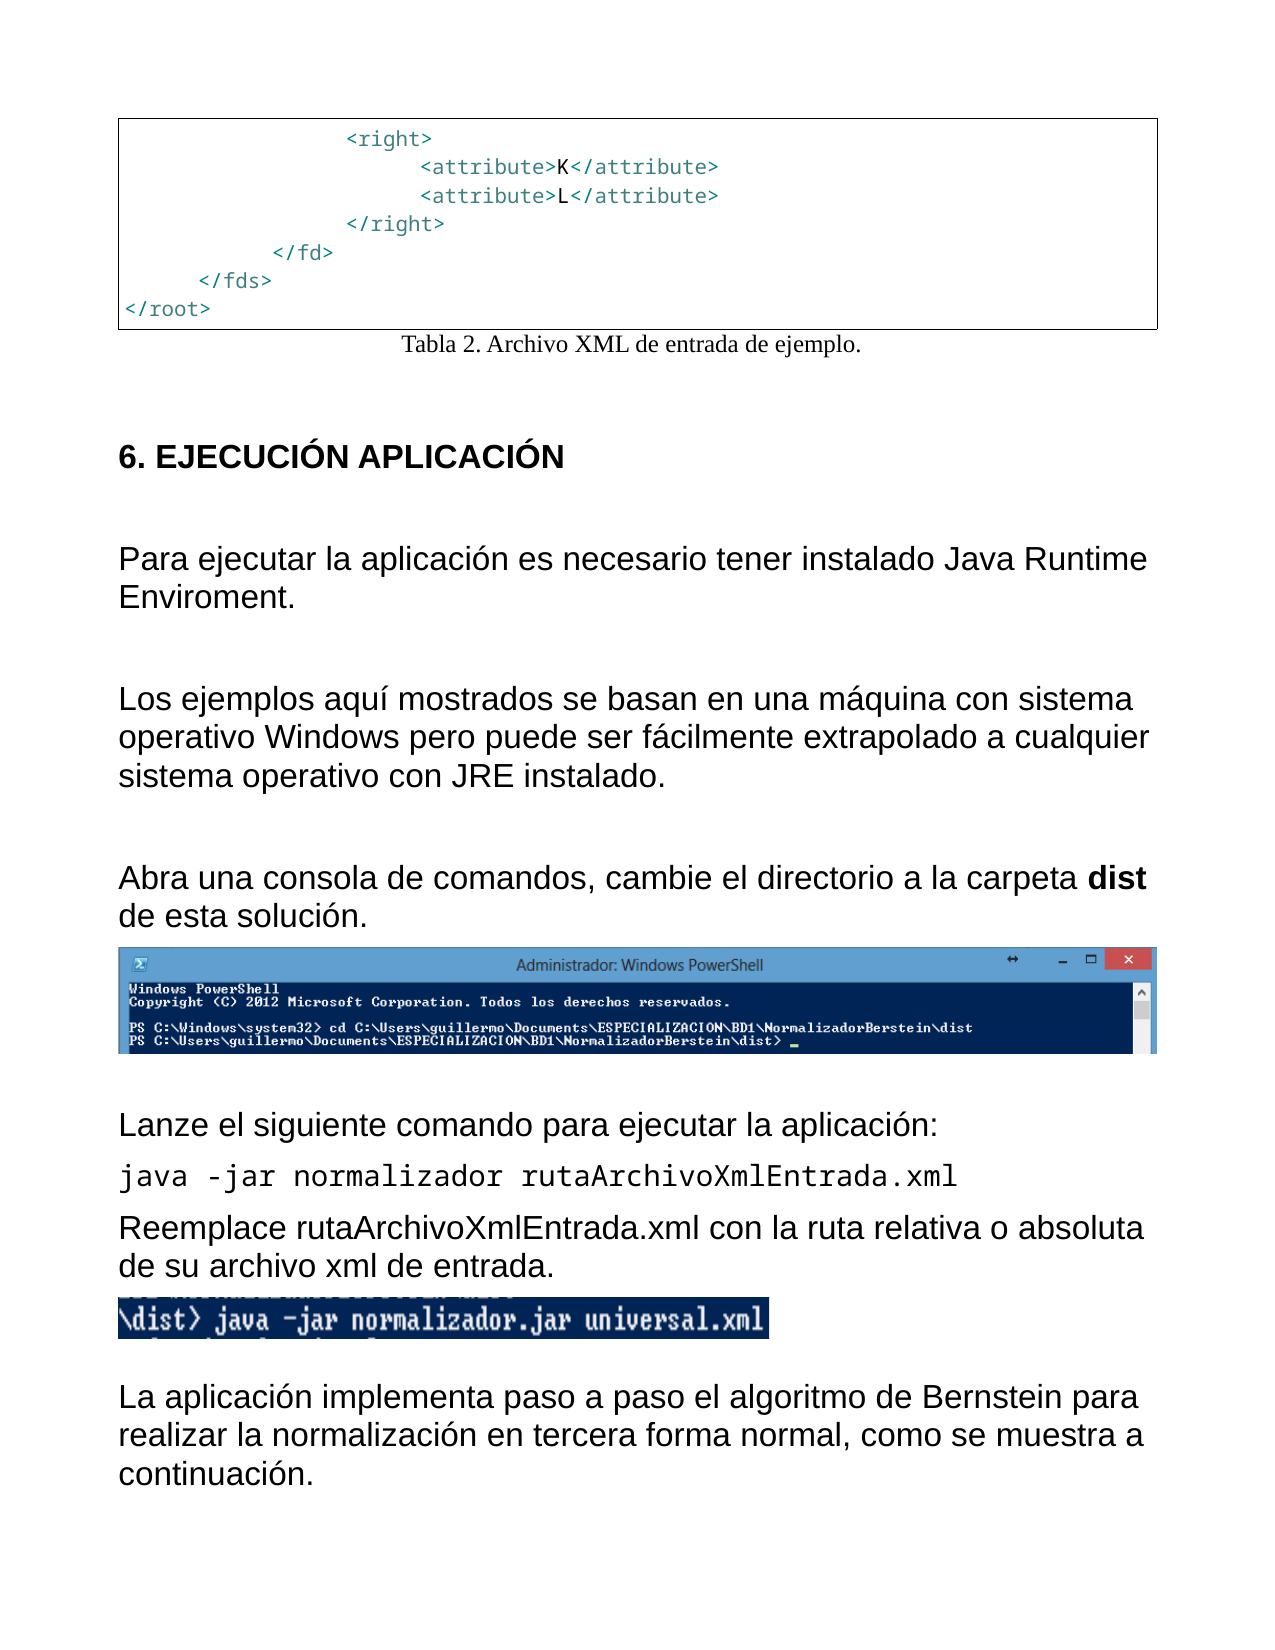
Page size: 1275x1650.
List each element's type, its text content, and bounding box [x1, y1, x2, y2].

text Los ejemplos aquí mostrados se basan en una máquina con sistema operativo Windows pero puede ser fácilmente extrapolado a cualquier sistema operativo con JRE instalado. [118, 679, 1157, 794]
table_header <right> <attribute>K</attribute> <attribute>L</attribute> </right> </fd> </fds> </root> [119, 119, 1157, 329]
text La aplicación implementa paso a paso el algoritmo de Bernstein para realizar la normalización en tercera forma normal, como se muestra a continuación. [118, 1297, 1157, 1492]
subtitle 6. EJECUCIÓN APLICACIÓN [118, 437, 1157, 475]
text Tabla 2. Archivo XML de entrada de ejemplo. [118, 330, 1157, 358]
text Lanze el siguiente comando para ejecutar la aplicación: [118, 1104, 1157, 1143]
text java -jar normalizador rutaArchivoXmlEntrada.xml [118, 1156, 1157, 1195]
text Para ejecutar la aplicación es necesario tener instalado Java Runtime Enviroment. [118, 539, 1157, 616]
text Abra una consola de comandos, cambie el directorio a la carpeta dist de esta solución. [118, 858, 1157, 934]
text Reemplace rutaArchivoXmlEntrada.xml con la ruta relativa o absoluta de su archivo xml de entrada. [118, 1208, 1157, 1284]
